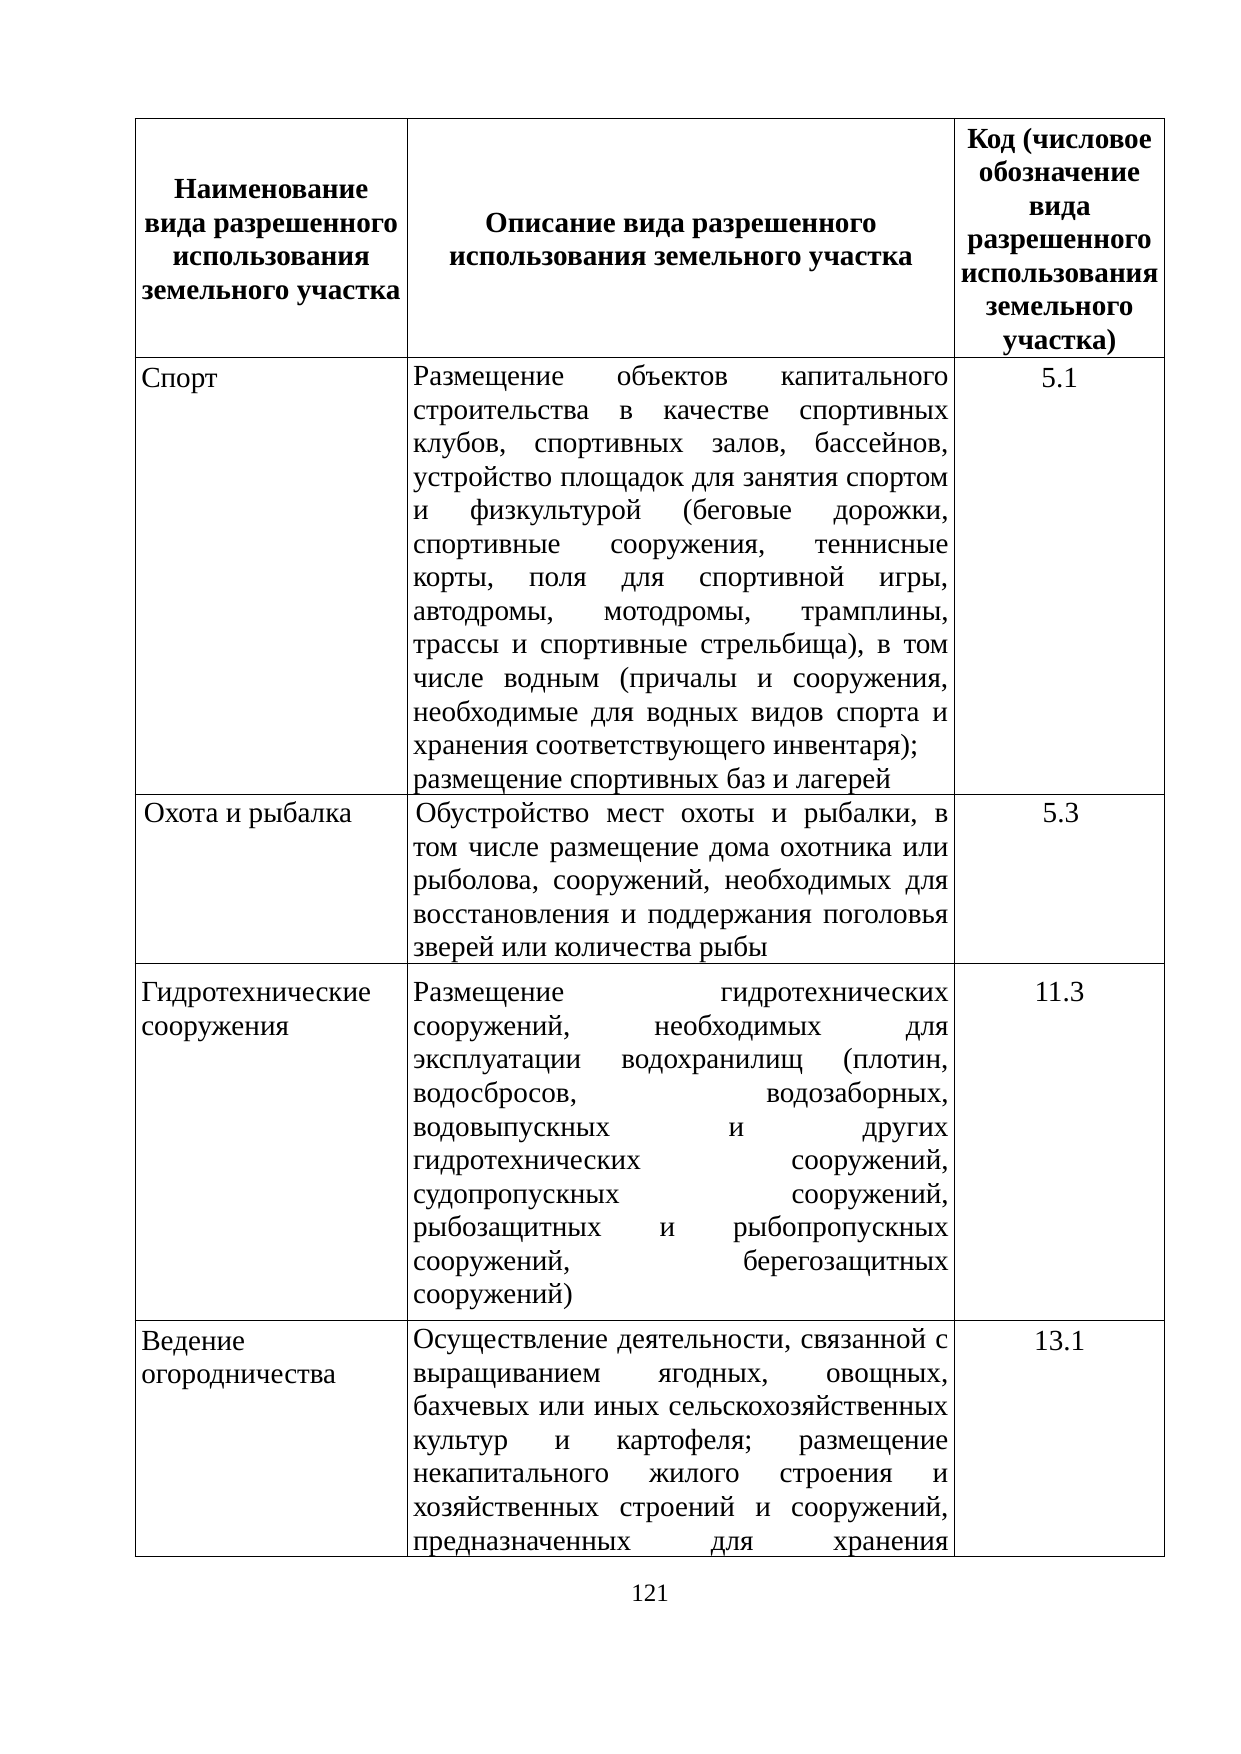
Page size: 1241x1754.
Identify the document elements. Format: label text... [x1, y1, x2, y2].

table_cell Размещение объектов капитального строительства в качестве спортивных клубов, спортивных залов, бассейнов, устройство площадок для занятия спортом и физкультурой (беговые дорожки, спортивные сооружения, теннисные корты, поля для спортивной игры, автодромы, мотодромы, трамплины, трассы и спортивные стрельбища), в том числе водным (причалы и сооружения, необходимые для водных видов спорта и хранения соответствующего инвентаря); размещение спортивных баз и лагерей [408, 358, 954, 794]
table_cell Ведение огородничества [136, 1321, 407, 1556]
table_header Описание вида разрешенного использования земельного участка [408, 119, 954, 357]
table_cell Обустройство мест охоты и рыбалки, в том числе размещение дома охотника или рыболова, сооружений, необходимых для восстановления и поддержания поголовья зверей или количества рыбы [408, 795, 954, 963]
table_cell 5.1 [955, 358, 1164, 794]
table_header Код (числовое обозначение вида разрешенного использования земельного участка) [955, 119, 1164, 357]
table_cell Размещение гидротехнических сооружений, необходимых для эксплуатации водохранилищ (плотин, водосбросов, водозаборных, водовыпускных и других гидротехнических сооружений, судопропускных сооружений, рыбозащитных и рыбопропускных сооружений, берегозащитных сооружений) [408, 964, 954, 1320]
table_cell 13.1 [955, 1321, 1164, 1556]
table_cell Спорт [136, 358, 407, 794]
table_cell Охота и рыбалка [136, 795, 407, 963]
table_cell Гидротехнические сооружения [136, 964, 407, 1320]
table_cell 11.3 [955, 964, 1164, 1320]
table_cell 5.3 [955, 795, 1164, 963]
table_cell Осуществление деятельности, связанной с выращиванием ягодных, овощных, бахчевых или иных сельскохозяйственных культур и картофеля; размещение некапитального жилого строения и хозяйственных строений и сооружений, предназначенных для хранения [408, 1321, 954, 1556]
table_header Наименование вида разрешенного использования земельного участка [136, 119, 407, 357]
